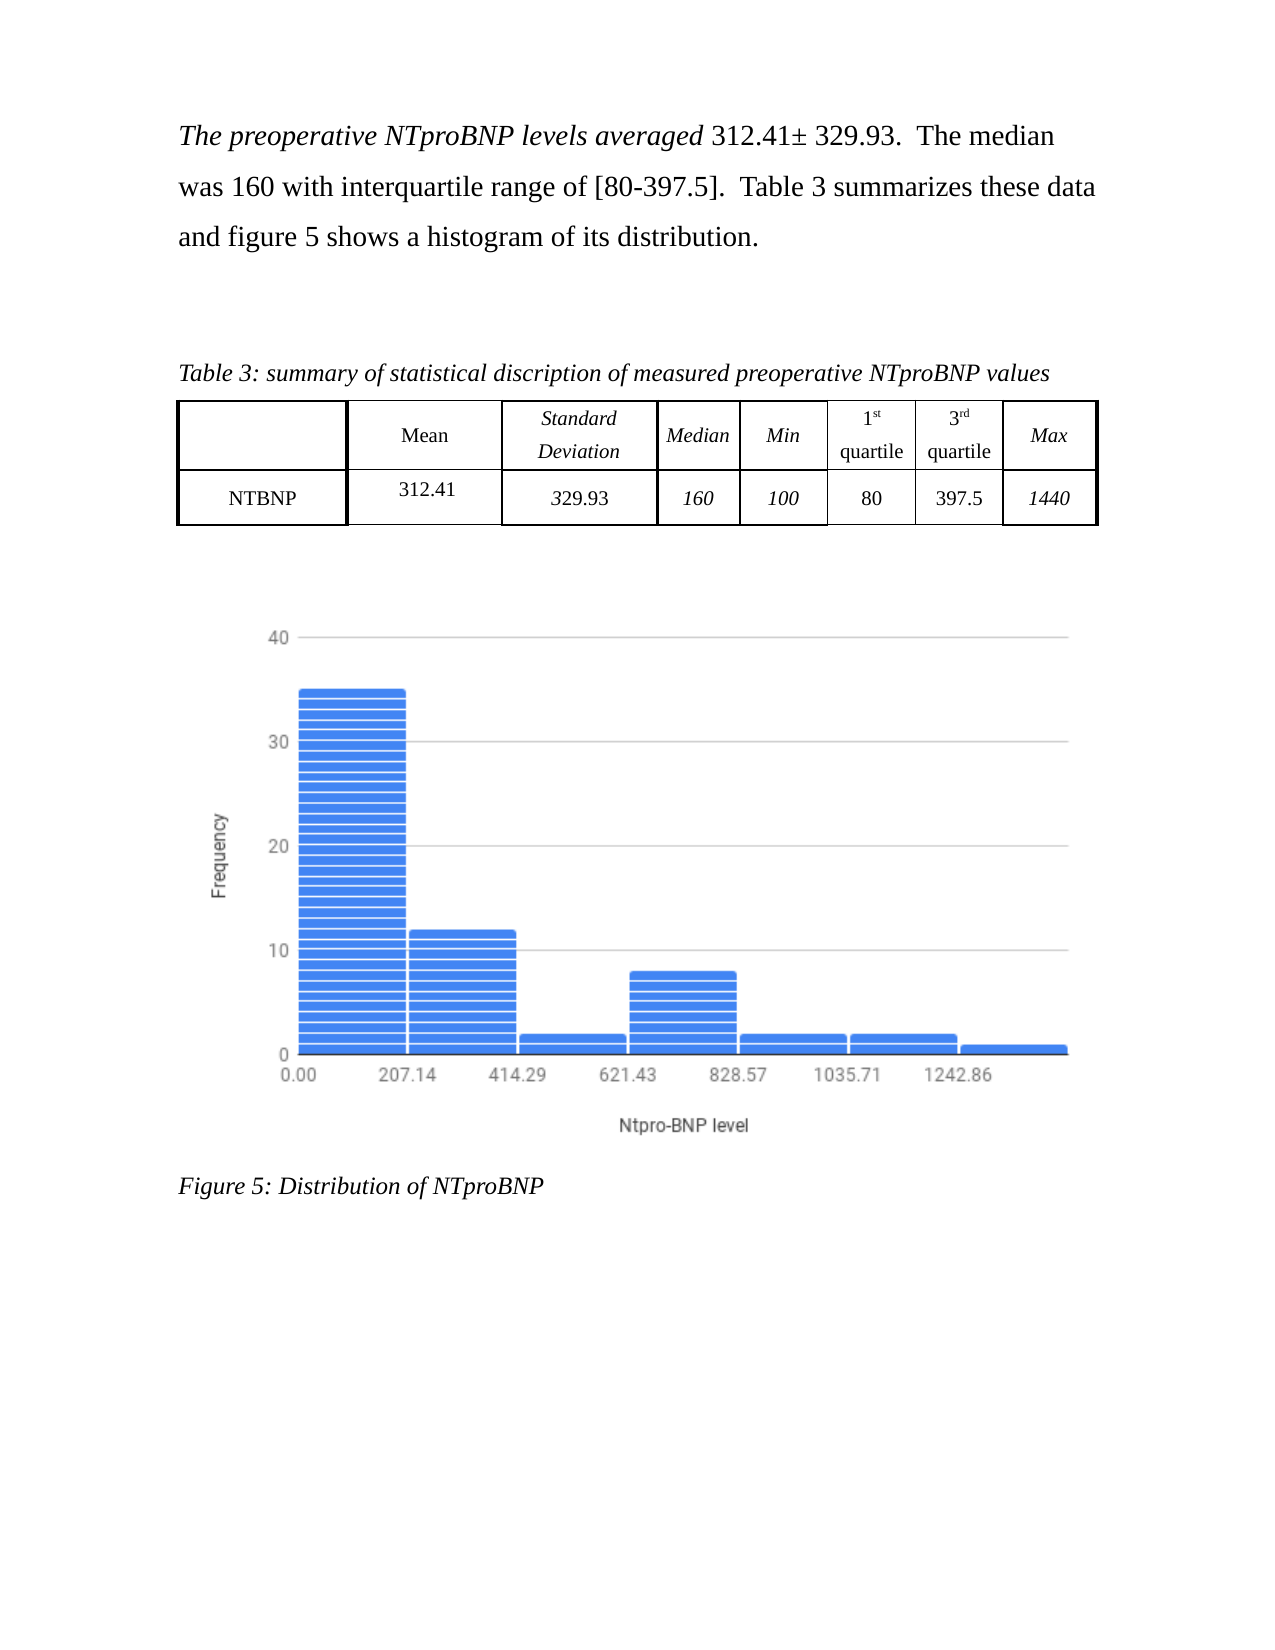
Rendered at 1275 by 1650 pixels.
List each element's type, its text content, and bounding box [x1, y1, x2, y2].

table_header Max [1004, 402, 1095, 469]
text Figure 5: Distribution of NTproBNP [178, 1166, 1097, 1200]
table_header [180, 402, 345, 469]
table_cell 312.41 [349, 470, 501, 523]
table_cell 397.5 [916, 470, 1002, 523]
table_cell 329.93 [503, 471, 656, 523]
table_cell 160 [659, 471, 739, 523]
table_cell 80 [828, 470, 915, 523]
text Table 3: summary of statistical discription of measured preoperative NTproBNP values [178, 358, 1097, 387]
text The preoperative NTproBNP levels averaged 312.41± 329.93. The median was 160 with interquartile range of [80-397.5]. Table 3 summarizes these data and figure 5 shows a histogram of its distribution. [178, 118, 1097, 253]
table_header 3rd quartile [916, 401, 1002, 469]
table_header Standard Deviation [503, 402, 656, 469]
table_header Mean [349, 401, 501, 469]
table_cell 100 [741, 471, 827, 523]
table_header Min [741, 402, 827, 469]
table_cell NTBNP [180, 471, 345, 523]
table_header Median [659, 402, 739, 469]
table_cell 1440 [1004, 471, 1095, 523]
table_header 1st quartile [828, 401, 915, 469]
picture [178, 597, 1097, 1166]
